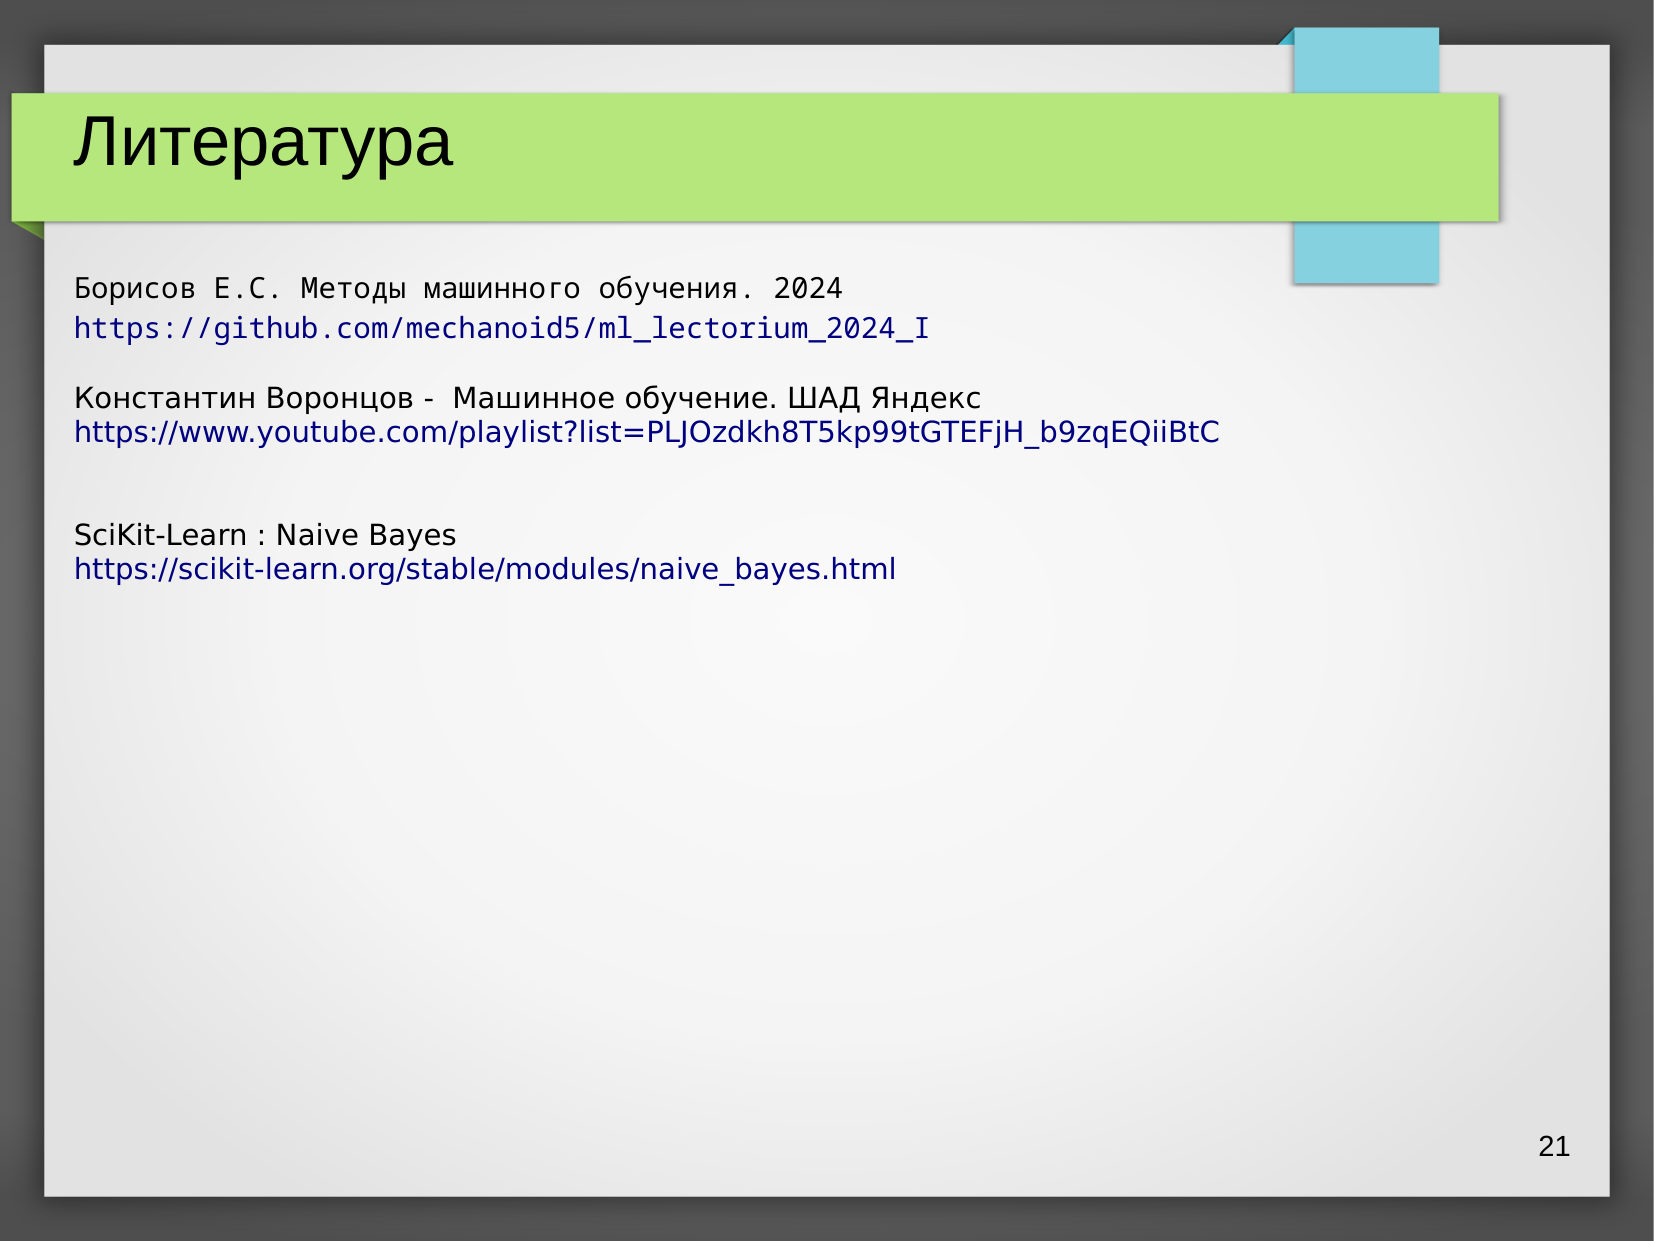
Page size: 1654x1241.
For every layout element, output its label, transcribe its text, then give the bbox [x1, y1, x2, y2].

picture [0, 0, 1654, 1241]
text_box Литература [59, 94, 1004, 189]
text_box Борисов Е.С. Методы машинного обучения. 2024 https://github.com/mechanoid5/ml_lectorium_2024_I Константин Воронцов - Машинное обучение. ШАД Яндексhttps://www.youtube.com/playlist?list=PLJOzdkh8T5kp99tGTEFjH_b9zqEQiiBtC SciKit-Learn : Naive Bayes https://scikit-learn.org/stable/modules/naive_bayes.html [59, 259, 1312, 721]
